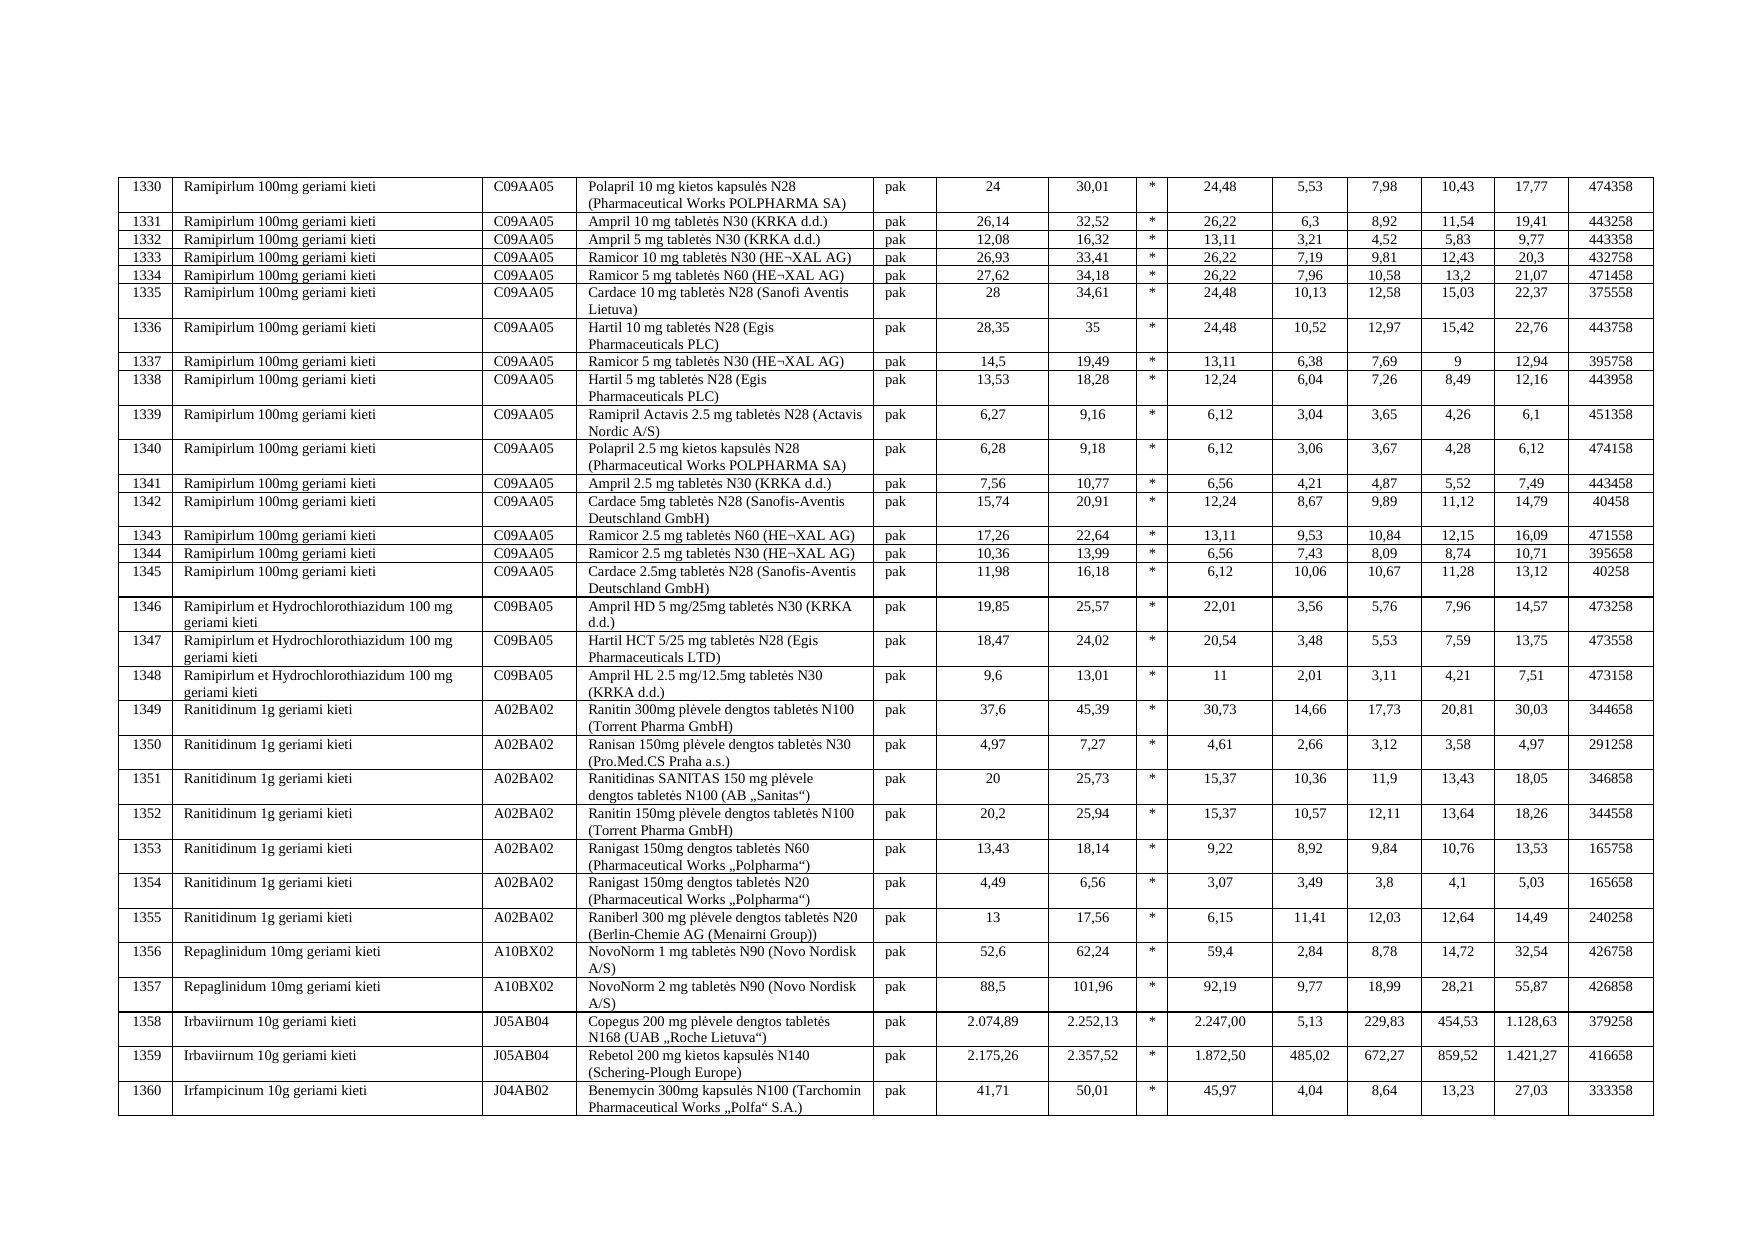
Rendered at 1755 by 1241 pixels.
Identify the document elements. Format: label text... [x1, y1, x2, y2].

table_cell 1343 [119, 527, 172, 544]
table_cell 13,53 [937, 371, 1048, 404]
table_cell * [1137, 545, 1167, 562]
table_cell 37,6 [937, 701, 1048, 735]
table_cell Rebetol 200 mg kietos kapsulės N140 (Schering-Plough Europe) [577, 1047, 873, 1081]
table_cell 291258 [1569, 736, 1653, 769]
table_cell 6,15 [1168, 909, 1272, 942]
table_cell C09AA05 [483, 493, 576, 526]
table_cell 4,04 [1273, 1082, 1347, 1115]
table_cell 30,01 [1049, 178, 1136, 212]
table_cell 451358 [1569, 406, 1653, 439]
table_cell pak [874, 545, 936, 562]
table_cell 12,97 [1348, 319, 1421, 352]
table_cell 7,69 [1348, 353, 1421, 370]
table_cell 3,21 [1273, 231, 1347, 247]
table_cell 395658 [1569, 545, 1653, 562]
table_cell 426758 [1569, 943, 1653, 977]
table_cell 24,02 [1049, 632, 1136, 666]
table_cell 8,64 [1348, 1082, 1421, 1115]
table_cell Irfampicinum 10g geriami kieti [173, 1082, 482, 1115]
table_cell 13 [937, 909, 1048, 942]
table_cell * [1137, 475, 1167, 492]
table_cell 11,9 [1348, 770, 1421, 804]
table_cell Irbaviirnum 10g geriami kieti [173, 1047, 482, 1081]
table_cell 6,27 [937, 406, 1048, 439]
table_cell 9,6 [937, 667, 1048, 700]
table_cell pak [874, 563, 936, 596]
table_cell Raniberl 300 mg plėvele dengtos tabletės N20 (Berlin-Chemie AG (Menairni Group)) [577, 909, 873, 942]
table_cell pak [874, 1047, 936, 1081]
table_cell 3,04 [1273, 406, 1347, 439]
table_cell 344558 [1569, 805, 1653, 838]
table_cell 1.421,27 [1495, 1047, 1568, 1081]
table_cell 3,48 [1273, 632, 1347, 666]
table_cell 41,71 [937, 1082, 1048, 1115]
table_cell 346858 [1569, 770, 1653, 804]
table_cell Hartil 5 mg tabletės N28 (Egis Pharmaceuticals PLC) [577, 371, 873, 404]
table_cell 9,89 [1348, 493, 1421, 526]
table_cell 1334 [119, 266, 172, 283]
table_cell C09AA05 [483, 371, 576, 404]
table_cell 1332 [119, 231, 172, 247]
table_cell 13,11 [1168, 353, 1272, 370]
table_cell 9,53 [1273, 527, 1347, 544]
table_cell 8,67 [1273, 493, 1347, 526]
table_cell 1.872,50 [1168, 1047, 1272, 1081]
table_cell 8,78 [1348, 943, 1421, 977]
table_cell 28 [937, 284, 1048, 318]
table_cell C09AA05 [483, 563, 576, 596]
table_cell 20,54 [1168, 632, 1272, 666]
table_cell 1359 [119, 1047, 172, 1081]
table_cell 443258 [1569, 213, 1653, 229]
table_cell 18,26 [1495, 805, 1568, 838]
table_cell 13,2 [1422, 266, 1494, 283]
table_cell * [1137, 178, 1167, 212]
table_cell Ramipirlum 100mg geriami kieti [173, 527, 482, 544]
table_cell 8,92 [1348, 213, 1421, 229]
table_cell 416658 [1569, 1047, 1653, 1081]
table_cell 28,21 [1422, 978, 1494, 1011]
table_cell Ranigast 150mg dengtos tabletės N60 (Pharmaceutical Works „Polpharma“) [577, 840, 873, 873]
table_cell 3,06 [1273, 440, 1347, 474]
table_cell Ramipirlum 100mg geriami kieti [173, 266, 482, 283]
table_cell 10,36 [1273, 770, 1347, 804]
table_cell 1340 [119, 440, 172, 474]
table_cell A02BA02 [483, 909, 576, 942]
table_cell 12,24 [1168, 371, 1272, 404]
table_cell 7,56 [937, 475, 1048, 492]
table_cell 12,58 [1348, 284, 1421, 318]
table_cell 4,21 [1422, 667, 1494, 700]
table_cell 7,49 [1495, 475, 1568, 492]
table_cell Ramipirlum 100mg geriami kieti [173, 249, 482, 265]
table_cell 2.074,89 [937, 1013, 1048, 1046]
table_cell Ramipirlum 100mg geriami kieti [173, 231, 482, 247]
table_cell 16,32 [1049, 231, 1136, 247]
table_cell 13,64 [1422, 805, 1494, 838]
table_cell 12,16 [1495, 371, 1568, 404]
table_cell * [1137, 371, 1167, 404]
table_cell * [1137, 667, 1167, 700]
table_cell 32,52 [1049, 213, 1136, 229]
table_cell 165658 [1569, 874, 1653, 908]
table_cell 5,76 [1348, 598, 1421, 631]
table_cell 672,27 [1348, 1047, 1421, 1081]
table_cell Ramipirlum 100mg geriami kieti [173, 440, 482, 474]
table_cell * [1137, 805, 1167, 838]
table_cell 35 [1049, 319, 1136, 352]
table_cell 13,01 [1049, 667, 1136, 700]
table_cell 443358 [1569, 231, 1653, 247]
table_cell 45,39 [1049, 701, 1136, 735]
table_cell 18,05 [1495, 770, 1568, 804]
table_cell pak [874, 353, 936, 370]
table_cell 9,77 [1273, 978, 1347, 1011]
table_cell C09AA05 [483, 475, 576, 492]
table_cell * [1137, 266, 1167, 283]
table_cell Ramipril Actavis 2.5 mg tabletės N28 (Actavis Nordic A/S) [577, 406, 873, 439]
table_cell Ramipirlum 100mg geriami kieti [173, 406, 482, 439]
table_cell Ampril HL 2.5 mg/12.5mg tabletės N30 (KRKA d.d.) [577, 667, 873, 700]
table_cell 1346 [119, 598, 172, 631]
table_cell Ramicor 5 mg tabletės N30 (HE¬XAL AG) [577, 353, 873, 370]
table_cell 22,64 [1049, 527, 1136, 544]
table_cell * [1137, 493, 1167, 526]
table_cell 3,58 [1422, 736, 1494, 769]
table_cell 59,4 [1168, 943, 1272, 977]
table_cell 8,49 [1422, 371, 1494, 404]
table_cell * [1137, 440, 1167, 474]
table_cell 20,2 [937, 805, 1048, 838]
table_cell 4,49 [937, 874, 1048, 908]
table_cell 1347 [119, 632, 172, 666]
table_cell 1345 [119, 563, 172, 596]
table_cell pak [874, 943, 936, 977]
table_cell 1341 [119, 475, 172, 492]
table_cell Hartil 10 mg tabletės N28 (Egis Pharmaceuticals PLC) [577, 319, 873, 352]
table_cell C09AA05 [483, 213, 576, 229]
table_cell 27,62 [937, 266, 1048, 283]
table_cell 1357 [119, 978, 172, 1011]
table_cell * [1137, 284, 1167, 318]
table_cell Ramipirlum et Hydrochlorothiazidum 100 mg geriami kieti [173, 667, 482, 700]
table_cell Ramipirlum 100mg geriami kieti [173, 213, 482, 229]
table_cell 13,23 [1422, 1082, 1494, 1115]
table_cell 26,22 [1168, 213, 1272, 229]
table_cell 1353 [119, 840, 172, 873]
table_cell 10,43 [1422, 178, 1494, 212]
table_cell 17,77 [1495, 178, 1568, 212]
table_cell 2,66 [1273, 736, 1347, 769]
table_cell * [1137, 598, 1167, 631]
table_cell Ramipirlum 100mg geriami kieti [173, 178, 482, 212]
table_cell Cardace 10 mg tabletės N28 (Sanofi Aventis Lietuva) [577, 284, 873, 318]
table_cell 1.128,63 [1495, 1013, 1568, 1046]
table_cell Ranitidinum 1g geriami kieti [173, 840, 482, 873]
table_cell 62,24 [1049, 943, 1136, 977]
table_cell 24,48 [1168, 284, 1272, 318]
table_cell 7,26 [1348, 371, 1421, 404]
table_cell 16,09 [1495, 527, 1568, 544]
table_cell 34,18 [1049, 266, 1136, 283]
table_cell 333358 [1569, 1082, 1653, 1115]
table_cell 30,73 [1168, 701, 1272, 735]
table_cell 859,52 [1422, 1047, 1494, 1081]
table_cell Ampril 2.5 mg tabletės N30 (KRKA d.d.) [577, 475, 873, 492]
table_cell 32,54 [1495, 943, 1568, 977]
table_cell 10,71 [1495, 545, 1568, 562]
table_cell 25,94 [1049, 805, 1136, 838]
table_cell Ramicor 5 mg tabletės N60 (HE¬XAL AG) [577, 266, 873, 283]
table_cell * [1137, 943, 1167, 977]
table_cell 19,49 [1049, 353, 1136, 370]
table_cell * [1137, 632, 1167, 666]
table_cell Irbaviirnum 10g geriami kieti [173, 1013, 482, 1046]
table_cell * [1137, 1082, 1167, 1115]
table_cell Ranitidinum 1g geriami kieti [173, 736, 482, 769]
table_cell 3,56 [1273, 598, 1347, 631]
table_cell A02BA02 [483, 701, 576, 735]
table_cell Ranitin 300mg plėvele dengtos tabletės N100 (Torrent Pharma GmbH) [577, 701, 873, 735]
table_cell 471558 [1569, 527, 1653, 544]
table_cell 474158 [1569, 440, 1653, 474]
table_cell * [1137, 701, 1167, 735]
table_cell 26,14 [937, 213, 1048, 229]
table_cell 12,24 [1168, 493, 1272, 526]
table_cell 443458 [1569, 475, 1653, 492]
table_cell Ramipirlum et Hydrochlorothiazidum 100 mg geriami kieti [173, 632, 482, 666]
table_cell Hartil HCT 5/25 mg tabletės N28 (Egis Pharmaceuticals LTD) [577, 632, 873, 666]
table_cell 45,97 [1168, 1082, 1272, 1115]
table_cell * [1137, 874, 1167, 908]
table_cell Ranitidinum 1g geriami kieti [173, 770, 482, 804]
table_cell 7,96 [1273, 266, 1347, 283]
table_cell A10BX02 [483, 943, 576, 977]
table_cell 165758 [1569, 840, 1653, 873]
table_cell 1354 [119, 874, 172, 908]
table_cell 9,81 [1348, 249, 1421, 265]
table_cell pak [874, 770, 936, 804]
table_cell A02BA02 [483, 874, 576, 908]
table_cell 443958 [1569, 371, 1653, 404]
table_cell 1350 [119, 736, 172, 769]
table_cell 473558 [1569, 632, 1653, 666]
table_cell NovoNorm 1 mg tabletės N90 (Novo Nordisk A/S) [577, 943, 873, 977]
table_cell 18,28 [1049, 371, 1136, 404]
table_cell * [1137, 249, 1167, 265]
table_cell pak [874, 667, 936, 700]
table_cell 1337 [119, 353, 172, 370]
table_cell 1351 [119, 770, 172, 804]
table_cell pak [874, 371, 936, 404]
table_cell 10,06 [1273, 563, 1347, 596]
table_cell Polapril 2.5 mg kietos kapsulės N28 (Pharmaceutical Works POLPHARMA SA) [577, 440, 873, 474]
table_cell 13,12 [1495, 563, 1568, 596]
table_cell 34,61 [1049, 284, 1136, 318]
table_cell 13,75 [1495, 632, 1568, 666]
table_cell 6,12 [1168, 440, 1272, 474]
table_cell A02BA02 [483, 736, 576, 769]
table_cell 40458 [1569, 493, 1653, 526]
table_cell 4,97 [937, 736, 1048, 769]
table_cell 471458 [1569, 266, 1653, 283]
table_cell 24,48 [1168, 178, 1272, 212]
table_cell A10BX02 [483, 978, 576, 1011]
table_cell Repaglinidum 10mg geriami kieti [173, 943, 482, 977]
table_cell pak [874, 406, 936, 439]
table_cell 15,42 [1422, 319, 1494, 352]
table_cell 6,12 [1168, 406, 1272, 439]
table_cell 6,56 [1049, 874, 1136, 908]
table_cell C09AA05 [483, 319, 576, 352]
table_cell 6,12 [1495, 440, 1568, 474]
table_cell 1338 [119, 371, 172, 404]
table_cell pak [874, 319, 936, 352]
table_cell 426858 [1569, 978, 1653, 1011]
table_cell * [1137, 1013, 1167, 1046]
table_cell pak [874, 805, 936, 838]
table_cell pak [874, 632, 936, 666]
table_cell 22,37 [1495, 284, 1568, 318]
table_cell 33,41 [1049, 249, 1136, 265]
table_cell 12,64 [1422, 909, 1494, 942]
table_cell Ranitidinum 1g geriami kieti [173, 909, 482, 942]
table_cell 2.252,13 [1049, 1013, 1136, 1046]
table_cell 4,28 [1422, 440, 1494, 474]
table_cell 1342 [119, 493, 172, 526]
table_cell 7,43 [1273, 545, 1347, 562]
table_cell Ranitidinum 1g geriami kieti [173, 874, 482, 908]
table_cell C09AA05 [483, 266, 576, 283]
table_cell 19,41 [1495, 213, 1568, 229]
table_cell 14,66 [1273, 701, 1347, 735]
table_cell * [1137, 563, 1167, 596]
table_cell pak [874, 527, 936, 544]
table_cell 15,03 [1422, 284, 1494, 318]
table_cell 8,09 [1348, 545, 1421, 562]
table_cell 1344 [119, 545, 172, 562]
table_cell 240258 [1569, 909, 1653, 942]
table_cell 3,49 [1273, 874, 1347, 908]
table_cell pak [874, 213, 936, 229]
table_cell 443758 [1569, 319, 1653, 352]
table_cell 9,18 [1049, 440, 1136, 474]
table_cell 9 [1422, 353, 1494, 370]
table_cell pak [874, 231, 936, 247]
table_cell 11,98 [937, 563, 1048, 596]
table_cell 4,61 [1168, 736, 1272, 769]
table_cell 6,1 [1495, 406, 1568, 439]
table_cell pak [874, 598, 936, 631]
table_cell 6,28 [937, 440, 1048, 474]
table_cell 9,16 [1049, 406, 1136, 439]
table_cell 28,35 [937, 319, 1048, 352]
table_cell pak [874, 266, 936, 283]
table_cell C09AA05 [483, 406, 576, 439]
table_cell C09AA05 [483, 353, 576, 370]
table_cell Ramipirlum 100mg geriami kieti [173, 545, 482, 562]
table_cell 8,92 [1273, 840, 1347, 873]
table_cell 1360 [119, 1082, 172, 1115]
table_cell C09AA05 [483, 527, 576, 544]
table_cell 7,27 [1049, 736, 1136, 769]
table_cell 18,99 [1348, 978, 1421, 1011]
table_cell 4,52 [1348, 231, 1421, 247]
table_cell 6,04 [1273, 371, 1347, 404]
table_cell pak [874, 284, 936, 318]
table_cell 10,76 [1422, 840, 1494, 873]
table_cell 3,12 [1348, 736, 1421, 769]
table_cell 432758 [1569, 249, 1653, 265]
table_cell 7,19 [1273, 249, 1347, 265]
table_cell pak [874, 909, 936, 942]
table_cell 6,12 [1168, 563, 1272, 596]
table_cell 14,57 [1495, 598, 1568, 631]
table_cell 26,22 [1168, 266, 1272, 283]
table_cell Cardace 5mg tabletės N28 (Sanofis-Aventis Deutschland GmbH) [577, 493, 873, 526]
table_cell NovoNorm 2 mg tabletės N90 (Novo Nordisk A/S) [577, 978, 873, 1011]
table_cell pak [874, 475, 936, 492]
table_cell 13,11 [1168, 527, 1272, 544]
table_cell * [1137, 213, 1167, 229]
table_cell 20,91 [1049, 493, 1136, 526]
table_cell 11 [1168, 667, 1272, 700]
table_cell J04AB02 [483, 1082, 576, 1115]
table_cell * [1137, 319, 1167, 352]
table_cell 10,67 [1348, 563, 1421, 596]
table_cell 14,5 [937, 353, 1048, 370]
table_cell 14,79 [1495, 493, 1568, 526]
table_cell 17,73 [1348, 701, 1421, 735]
table_cell 9,77 [1495, 231, 1568, 247]
table_cell 4,26 [1422, 406, 1494, 439]
table_cell 5,13 [1273, 1013, 1347, 1046]
table_cell pak [874, 840, 936, 873]
table_cell 1333 [119, 249, 172, 265]
table_cell 18,47 [937, 632, 1048, 666]
table_cell C09AA05 [483, 249, 576, 265]
table_cell C09BA05 [483, 598, 576, 631]
table_cell 13,43 [937, 840, 1048, 873]
table_cell 1358 [119, 1013, 172, 1046]
table_cell 5,52 [1422, 475, 1494, 492]
table_cell J05AB04 [483, 1047, 576, 1081]
table_cell 10,52 [1273, 319, 1347, 352]
table_cell 21,07 [1495, 266, 1568, 283]
table_cell 11,41 [1273, 909, 1347, 942]
table_cell pak [874, 178, 936, 212]
table_cell * [1137, 909, 1167, 942]
table_cell 18,14 [1049, 840, 1136, 873]
table_cell Cardace 2.5mg tabletės N28 (Sanofis-Aventis Deutschland GmbH) [577, 563, 873, 596]
table_cell J05AB04 [483, 1013, 576, 1046]
table_cell Copegus 200 mg plėvele dengtos tabletės N168 (UAB „Roche Lietuva“) [577, 1013, 873, 1046]
table_cell 7,51 [1495, 667, 1568, 700]
table_cell 1330 [119, 178, 172, 212]
table_cell Ranitidinas SANITAS 150 mg plėvele dengtos tabletės N100 (AB „Sanitas“) [577, 770, 873, 804]
table_cell 5,03 [1495, 874, 1568, 908]
table_cell pak [874, 493, 936, 526]
table_cell 16,18 [1049, 563, 1136, 596]
table_cell Ramipirlum 100mg geriami kieti [173, 563, 482, 596]
table_cell 3,67 [1348, 440, 1421, 474]
table_cell 30,03 [1495, 701, 1568, 735]
table_cell 5,53 [1273, 178, 1347, 212]
table_cell pak [874, 1013, 936, 1046]
table_cell 24 [937, 178, 1048, 212]
table_cell C09AA05 [483, 440, 576, 474]
table_cell Polapril 10 mg kietos kapsulės N28 (Pharmaceutical Works POLPHARMA SA) [577, 178, 873, 212]
table_cell pak [874, 701, 936, 735]
table_cell 375558 [1569, 284, 1653, 318]
table_cell Ramipirlum 100mg geriami kieti [173, 475, 482, 492]
table_cell * [1137, 231, 1167, 247]
table_cell 26,93 [937, 249, 1048, 265]
table_cell 3,07 [1168, 874, 1272, 908]
table_cell 13,43 [1422, 770, 1494, 804]
table_cell Ranigast 150mg dengtos tabletės N20 (Pharmaceutical Works „Polpharma“) [577, 874, 873, 908]
table_cell * [1137, 840, 1167, 873]
table_cell 26,22 [1168, 249, 1272, 265]
table_cell C09AA05 [483, 231, 576, 247]
table_cell pak [874, 440, 936, 474]
table_cell 1355 [119, 909, 172, 942]
table_cell 12,11 [1348, 805, 1421, 838]
table_cell A02BA02 [483, 805, 576, 838]
table_cell 12,08 [937, 231, 1048, 247]
table_cell 20,81 [1422, 701, 1494, 735]
table_cell 473158 [1569, 667, 1653, 700]
table_cell 8,74 [1422, 545, 1494, 562]
table_cell 1335 [119, 284, 172, 318]
table_cell 1336 [119, 319, 172, 352]
table_cell Ramicor 2.5 mg tabletės N60 (HE¬XAL AG) [577, 527, 873, 544]
table_cell 1352 [119, 805, 172, 838]
table_cell Ranitidinum 1g geriami kieti [173, 701, 482, 735]
table_cell 14,72 [1422, 943, 1494, 977]
table_cell Ampril 10 mg tabletės N30 (KRKA d.d.) [577, 213, 873, 229]
table_cell 474358 [1569, 178, 1653, 212]
table_cell 101,96 [1049, 978, 1136, 1011]
table_cell 40258 [1569, 563, 1653, 596]
table_cell 9,22 [1168, 840, 1272, 873]
table_cell 10,13 [1273, 284, 1347, 318]
table_cell 6,3 [1273, 213, 1347, 229]
table_cell 92,19 [1168, 978, 1272, 1011]
table_cell 6,56 [1168, 545, 1272, 562]
table_cell 5,83 [1422, 231, 1494, 247]
table_cell * [1137, 1047, 1167, 1081]
table_cell Ranisan 150mg plėvele dengtos tabletės N30 (Pro.Med.CS Praha a.s.) [577, 736, 873, 769]
table_cell 379258 [1569, 1013, 1653, 1046]
table_cell 12,15 [1422, 527, 1494, 544]
table_cell pak [874, 1082, 936, 1115]
table_cell 9,84 [1348, 840, 1421, 873]
table_cell * [1137, 406, 1167, 439]
table_cell 13,53 [1495, 840, 1568, 873]
table_cell A02BA02 [483, 770, 576, 804]
table_cell 11,28 [1422, 563, 1494, 596]
table_cell 10,57 [1273, 805, 1347, 838]
table_cell 20 [937, 770, 1048, 804]
table_cell Ramipirlum et Hydrochlorothiazidum 100 mg geriami kieti [173, 598, 482, 631]
table_cell 2.247,00 [1168, 1013, 1272, 1046]
table_cell 1331 [119, 213, 172, 229]
table_cell 15,74 [937, 493, 1048, 526]
table_cell 2.175,26 [937, 1047, 1048, 1081]
table_cell 4,87 [1348, 475, 1421, 492]
table_cell 3,8 [1348, 874, 1421, 908]
table_cell pak [874, 249, 936, 265]
table_cell 20,3 [1495, 249, 1568, 265]
table_cell 19,85 [937, 598, 1048, 631]
table_cell 7,98 [1348, 178, 1421, 212]
table_cell Ramipirlum 100mg geriami kieti [173, 371, 482, 404]
table_cell 24,48 [1168, 319, 1272, 352]
table_cell 13,11 [1168, 231, 1272, 247]
table_cell 4,21 [1273, 475, 1347, 492]
table_cell pak [874, 736, 936, 769]
table_cell 1356 [119, 943, 172, 977]
table_cell 15,37 [1168, 805, 1272, 838]
table_cell 11,54 [1422, 213, 1494, 229]
table_cell 12,43 [1422, 249, 1494, 265]
table_cell Benemycin 300mg kapsulės N100 (Tarchomin Pharmaceutical Works „Polfa“ S.A.) [577, 1082, 873, 1115]
table_cell 14,49 [1495, 909, 1568, 942]
table_cell 7,59 [1422, 632, 1494, 666]
table_cell 10,77 [1049, 475, 1136, 492]
table_cell Ramipirlum 100mg geriami kieti [173, 319, 482, 352]
table_cell Ramipirlum 100mg geriami kieti [173, 493, 482, 526]
table_cell 1348 [119, 667, 172, 700]
table_cell Ramicor 10 mg tabletės N30 (HE¬XAL AG) [577, 249, 873, 265]
table_cell * [1137, 978, 1167, 1011]
table_cell 2,84 [1273, 943, 1347, 977]
table_cell 395758 [1569, 353, 1653, 370]
table_cell 3,11 [1348, 667, 1421, 700]
table_cell Ramicor 2.5 mg tabletės N30 (HE¬XAL AG) [577, 545, 873, 562]
table_cell * [1137, 770, 1167, 804]
table_cell 50,01 [1049, 1082, 1136, 1115]
table_cell 17,26 [937, 527, 1048, 544]
table_cell 1339 [119, 406, 172, 439]
table_cell C09AA05 [483, 545, 576, 562]
table_cell 454,53 [1422, 1013, 1494, 1046]
table_cell C09BA05 [483, 632, 576, 666]
table_cell 2.357,52 [1049, 1047, 1136, 1081]
table_cell 7,96 [1422, 598, 1494, 631]
table_cell 52,6 [937, 943, 1048, 977]
table_cell C09AA05 [483, 178, 576, 212]
table_cell 344658 [1569, 701, 1653, 735]
table_cell 12,94 [1495, 353, 1568, 370]
table_cell 473258 [1569, 598, 1653, 631]
table_cell 2,01 [1273, 667, 1347, 700]
table_cell Ramipirlum 100mg geriami kieti [173, 353, 482, 370]
table_cell 485,02 [1273, 1047, 1347, 1081]
table_cell 15,37 [1168, 770, 1272, 804]
table_cell 1349 [119, 701, 172, 735]
table_cell * [1137, 353, 1167, 370]
table_cell 6,38 [1273, 353, 1347, 370]
table_cell 13,99 [1049, 545, 1136, 562]
table_cell 22,76 [1495, 319, 1568, 352]
table_cell 25,73 [1049, 770, 1136, 804]
table_cell 6,56 [1168, 475, 1272, 492]
table_cell 229,83 [1348, 1013, 1421, 1046]
table_cell Ampril 5 mg tabletės N30 (KRKA d.d.) [577, 231, 873, 247]
table_cell C09AA05 [483, 284, 576, 318]
table_cell 22,01 [1168, 598, 1272, 631]
table_cell 17,56 [1049, 909, 1136, 942]
table_cell pak [874, 978, 936, 1011]
table_cell Ranitin 150mg plėvele dengtos tabletės N100 (Torrent Pharma GmbH) [577, 805, 873, 838]
table_cell Ranitidinum 1g geriami kieti [173, 805, 482, 838]
table_cell 27,03 [1495, 1082, 1568, 1115]
table_cell 25,57 [1049, 598, 1136, 631]
table_cell 5,53 [1348, 632, 1421, 666]
table_cell * [1137, 527, 1167, 544]
table_cell * [1137, 736, 1167, 769]
table_cell 11,12 [1422, 493, 1494, 526]
table_cell 55,87 [1495, 978, 1568, 1011]
table_cell 88,5 [937, 978, 1048, 1011]
table_cell 3,65 [1348, 406, 1421, 439]
table_cell 10,84 [1348, 527, 1421, 544]
table_cell C09BA05 [483, 667, 576, 700]
table_cell pak [874, 874, 936, 908]
table_cell 4,97 [1495, 736, 1568, 769]
table_cell 4,1 [1422, 874, 1494, 908]
table_cell Ramipirlum 100mg geriami kieti [173, 284, 482, 318]
table_cell 10,58 [1348, 266, 1421, 283]
table_cell 10,36 [937, 545, 1048, 562]
table_cell Repaglinidum 10mg geriami kieti [173, 978, 482, 1011]
table_cell 12,03 [1348, 909, 1421, 942]
table_cell Ampril HD 5 mg/25mg tabletės N30 (KRKA d.d.) [577, 598, 873, 631]
table_cell A02BA02 [483, 840, 576, 873]
